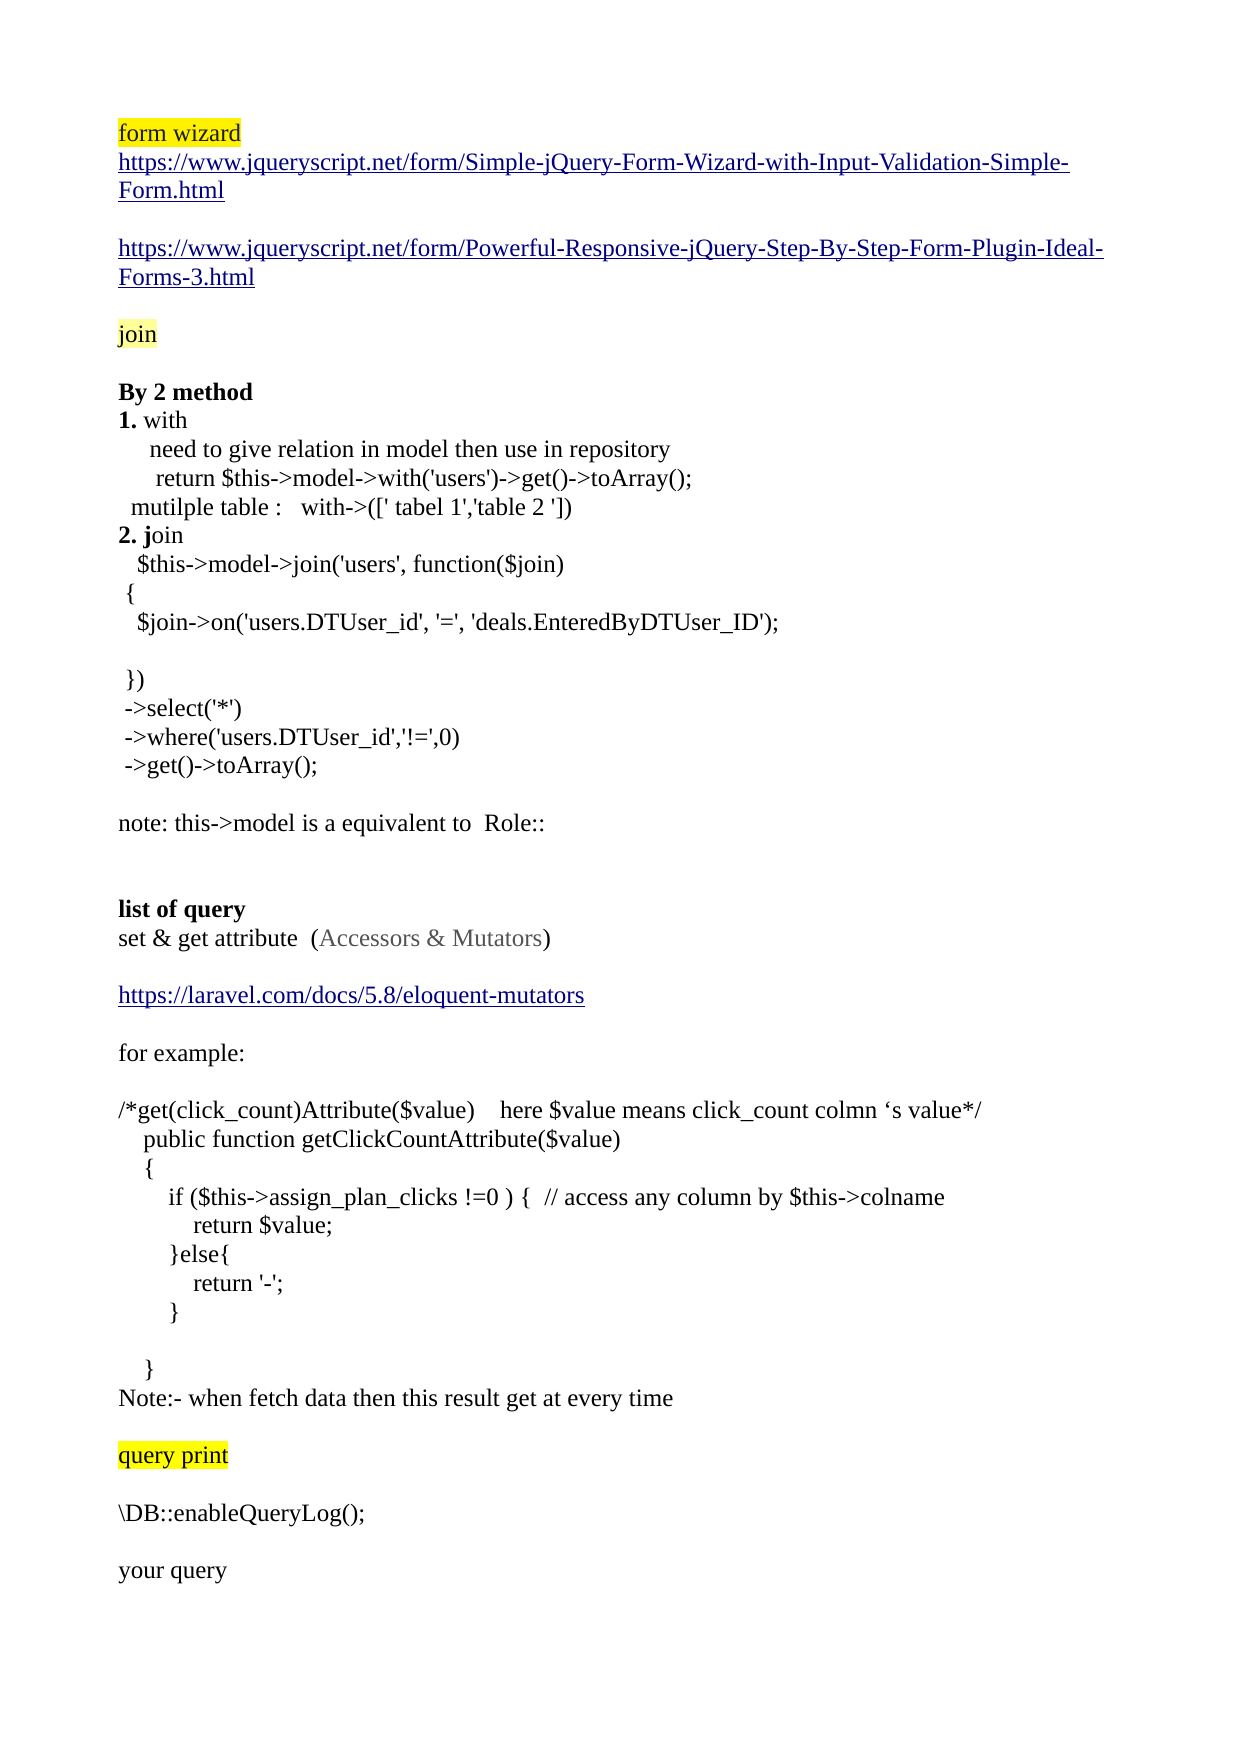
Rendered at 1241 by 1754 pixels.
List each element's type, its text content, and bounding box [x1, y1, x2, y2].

text return $this->model->with('users')->get()->toArray(); [118, 463, 1122, 492]
text ->get()->toArray(); [118, 751, 1122, 779]
text \DB::enableQueryLog(); [118, 1498, 1122, 1527]
text } [118, 1354, 1122, 1383]
text return '-'; [118, 1268, 1122, 1297]
text https://laravel.com/docs/5.8/eloquent-mutators [118, 981, 1122, 1009]
text need to give relation in model then use in repository [118, 434, 1122, 463]
text By 2 method [118, 377, 1122, 406]
text Note:- when fetch data then this result get at every time [118, 1383, 1122, 1412]
text }else{ [118, 1239, 1122, 1268]
text mutilple table : with->([' tabel 1','table 2 ']) [118, 492, 1122, 521]
text set & get attribute (Accessors & Mutators) [118, 923, 1122, 952]
text ->select('*') [118, 693, 1122, 722]
text 1. with [118, 406, 1122, 434]
text form wizard [118, 118, 1122, 147]
text for example: [118, 1038, 1122, 1067]
text https://www.jqueryscript.net/form/Simple-jQuery-Form-Wizard-with-Input-Validation-Simple-Form.html [118, 147, 1122, 204]
text /*get(click_count)Attribute($value) here $value means click_count colmn ‘s value*/ [118, 1096, 1122, 1124]
text https://www.jqueryscript.net/form/Powerful-Responsive-jQuery-Step-By-Step-Form-Plugin-Ideal-Forms-3.html [118, 233, 1122, 291]
text }) [118, 664, 1122, 693]
text return $value; [118, 1211, 1122, 1239]
text join [118, 319, 1122, 348]
text your query [118, 1556, 1122, 1584]
text query print [118, 1441, 1122, 1469]
text ->where('users.DTUser_id','!=',0) [118, 722, 1122, 751]
text $join->on('users.DTUser_id', '=', 'deals.EnteredByDTUser_ID'); [118, 607, 1122, 636]
text list of query [118, 894, 1122, 923]
text note: this->model is a equivalent to Role:: [118, 808, 1122, 837]
text { [118, 578, 1122, 607]
text public function getClickCountAttribute($value) [118, 1124, 1122, 1153]
text { [118, 1153, 1122, 1182]
text if ($this->assign_plan_clicks !=0 ) { // access any column by $this->colname [118, 1182, 1122, 1211]
text 2. join [118, 521, 1122, 549]
text $this->model->join('users', function($join) [118, 549, 1122, 578]
text } [118, 1297, 1122, 1326]
